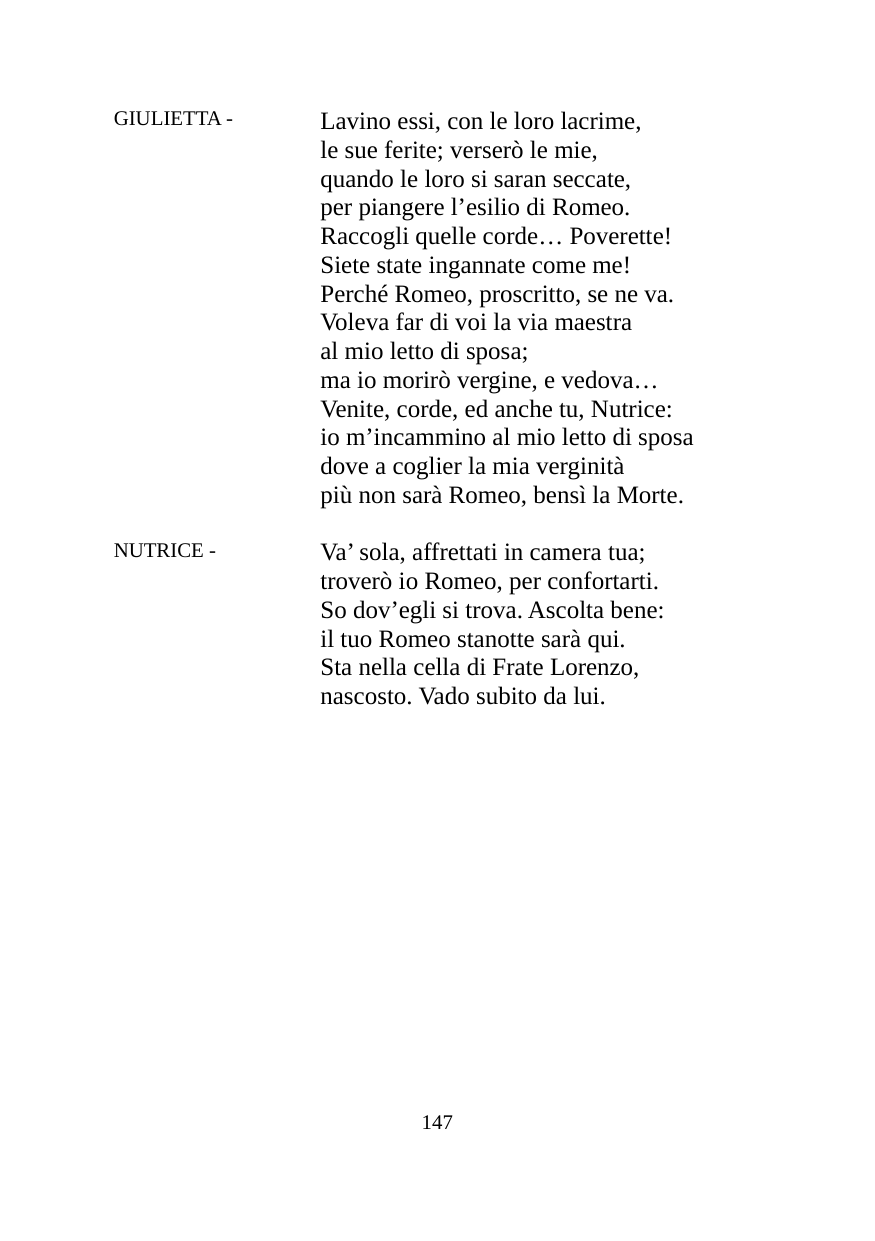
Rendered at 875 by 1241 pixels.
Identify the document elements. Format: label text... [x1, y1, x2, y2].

table_cell Raccogli quelle corde… Poverette! Siete state ingannate come me! Perché Romeo, proscritto, se ne va. Voleva far di voi la via maestra al mio letto di sposa; ma io morirò vergine, e vedova… Venite, corde, ed anche tu, Nutrice: io m’incammino al mio letto di sposa dove a coglier la mia verginità più non sarà Romeo, bensì la Morte. [313, 221, 768, 537]
table_cell Va’ sola, affrettati in camera tua; troverò io Romeo, per confortarti. So dov’egli si trova. Ascolta bene: il tuo Romeo stanotte sarà qui. Sta nella cella di Frate Lorenzo, nascosto. Vado subito da lui. [313, 538, 768, 739]
table_cell GIULIETTA - [106, 106, 313, 221]
table_cell [106, 221, 313, 537]
table_cell Lavino essi, con le loro lacrime, le sue ferite; verserò le mie, quando le loro si saran seccate, per piangere l’esilio di Romeo. [313, 106, 768, 221]
table_cell NUTRICE - [106, 538, 313, 739]
